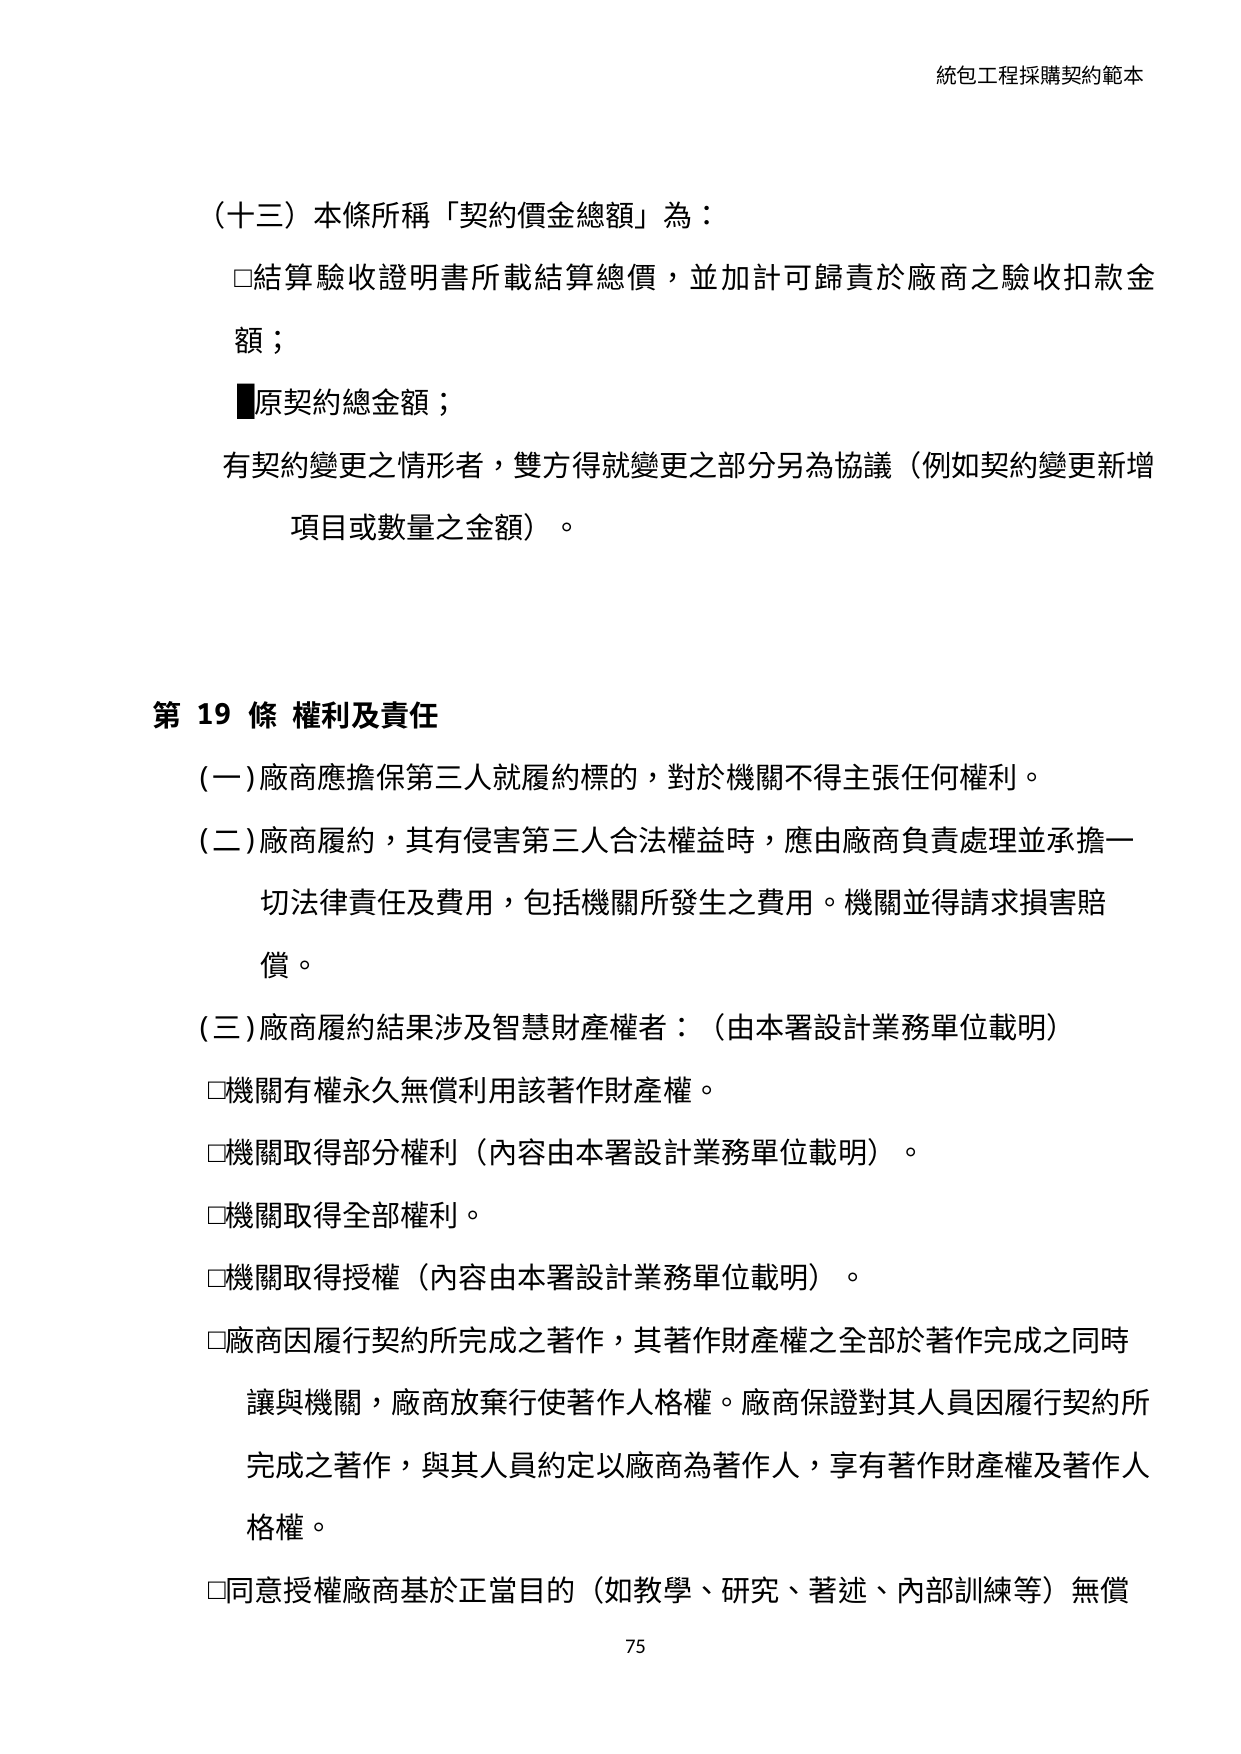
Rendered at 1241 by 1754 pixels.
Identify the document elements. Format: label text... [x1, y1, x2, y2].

table_cell [154, 1047, 197, 1609]
table_cell □機關有權永久無償利用該著作財產權。 □機關取得部分權利（內容由本署設計業務單位載明）。 □機關取得全部權利。 □機關取得授權（內容由本署設計業務單位載明）。 □廠商因履行契約所完成之著作，其著作財產權之全部於著作完成之同時讓與機關，廠商放棄行使著作人格權。廠商保證對其人員因履行契約所完成之著作，與其人員約定以廠商為著作人，享有著作財產權及著作人格權。 □同意授權廠商基於正當目的（如教學、研究、著述、內部訓練等）無償 [197, 1047, 1167, 1609]
table_cell (三)廠商履約結果涉及智慧財產權者：（由本署設計業務單位載明） [197, 984, 1167, 1047]
table_cell [197, 547, 239, 609]
table_cell [281, 547, 323, 609]
table_cell [154, 734, 197, 797]
table_cell （十三）本條所稱「契約價金總額」為： □結算驗收證明書所載結算總價，並加計可歸責於廠商之驗收扣款金額； █原契約總金額； 有契約變更之情形者，雙方得就變更之部分另為協議（例如契約變更新增項目或數量之金額）。 [197, 172, 1167, 547]
table_cell [154, 984, 197, 1047]
table_cell (二)廠商履約，其有侵害第三人合法權益時，應由廠商負責處理並承擔一切法律責任及費用，包括機關所發生之費用。機關並得請求損害賠償。 [197, 797, 1167, 984]
table_cell [324, 547, 366, 609]
table_cell (一)廠商應擔保第三人就履約標的，對於機關不得主張任何權利。 [197, 734, 1167, 797]
table_cell [154, 797, 197, 984]
table_cell [366, 547, 1167, 609]
table_cell [154, 172, 197, 547]
table_cell [154, 547, 197, 609]
table_cell [239, 547, 281, 609]
table_header 第 19 條 權利及責任 [154, 672, 1167, 734]
